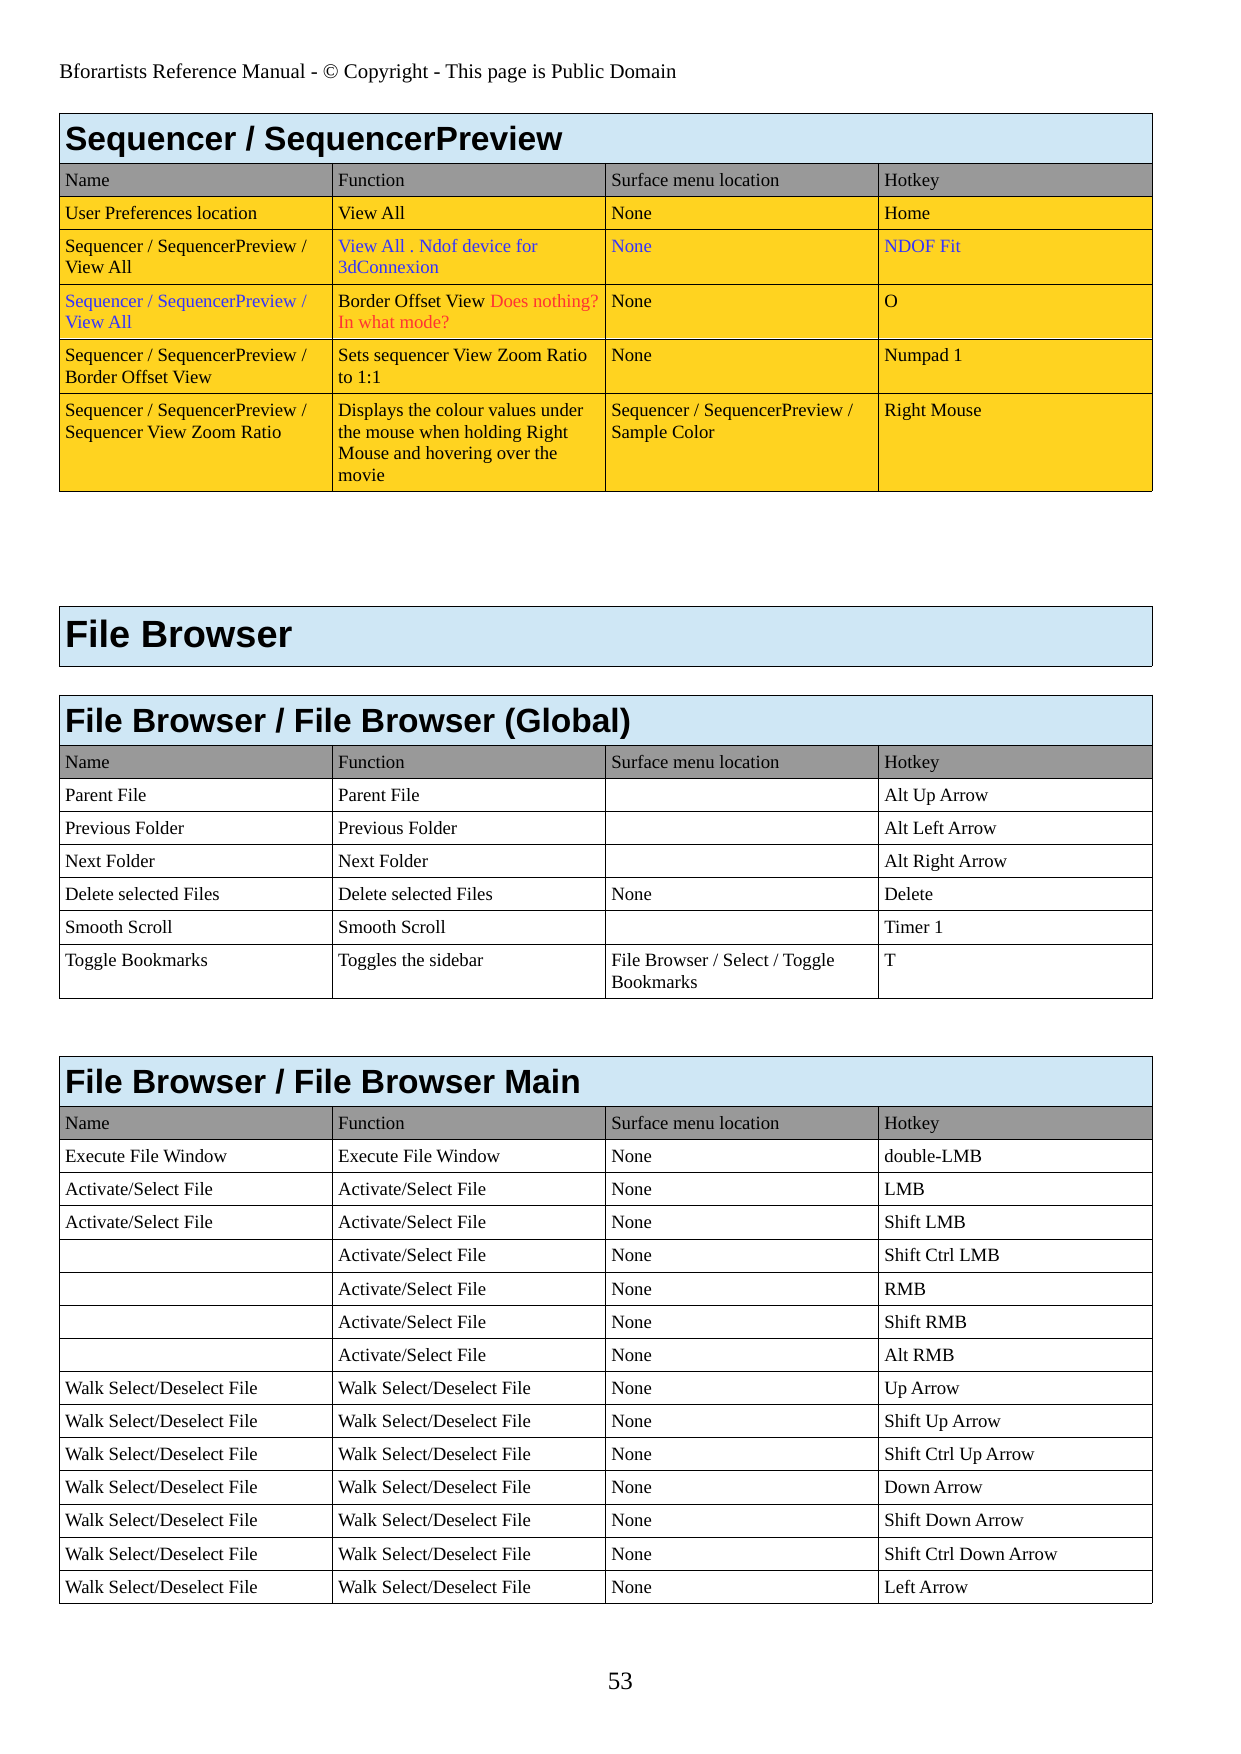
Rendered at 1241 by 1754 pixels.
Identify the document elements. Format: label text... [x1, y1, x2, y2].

table_cell Sequencer / SequencerPreview / View All [60, 285, 332, 338]
table_cell Surface menu location [606, 746, 878, 778]
table_cell Sequencer / SequencerPreview / Sequencer View Zoom Ratio [60, 394, 332, 491]
table_cell Activate/Select File [60, 1173, 332, 1205]
table_cell Walk Select/Deselect File [60, 1571, 332, 1603]
table_cell Sequencer / SequencerPreview / Sample Color [606, 394, 878, 491]
table_cell None [606, 1571, 878, 1603]
table_cell Shift Up Arrow [879, 1405, 1152, 1437]
table_cell Name [60, 164, 332, 196]
table_cell Name [60, 1107, 332, 1139]
table_cell None [606, 1505, 878, 1537]
table_cell Sets sequencer View Zoom Ratio to 1:1 [333, 340, 605, 393]
table_cell Alt Right Arrow [879, 845, 1152, 877]
table_header Sequencer / SequencerPreview [60, 114, 1152, 163]
table_cell None [606, 1240, 878, 1272]
table_cell Execute File Window [60, 1140, 332, 1172]
table_cell None [606, 1339, 878, 1371]
table_cell Next Folder [60, 845, 332, 877]
table_cell Execute File Window [333, 1140, 605, 1172]
table_cell Up Arrow [879, 1372, 1152, 1404]
table_cell Previous Folder [333, 812, 605, 844]
table_cell Home [879, 197, 1152, 229]
table_cell Walk Select/Deselect File [333, 1538, 605, 1570]
table_cell Surface menu location [606, 164, 878, 196]
table_cell Shift Ctrl LMB [879, 1240, 1152, 1272]
table_cell Sequencer / SequencerPreview / View All [60, 230, 332, 284]
table_cell Left Arrow [879, 1571, 1152, 1603]
table_cell Walk Select/Deselect File [333, 1372, 605, 1404]
table_cell double-LMB [879, 1140, 1152, 1172]
table_cell O [879, 285, 1152, 338]
table_cell None [606, 878, 878, 910]
table_cell Function [333, 746, 605, 778]
table_cell Activate/Select File [333, 1173, 605, 1205]
table_cell Walk Select/Deselect File [60, 1538, 332, 1570]
table_cell [60, 1306, 332, 1338]
table_cell Alt Left Arrow [879, 812, 1152, 844]
table_cell Smooth Scroll [60, 911, 332, 943]
table_cell Displays the colour values under the mouse when holding Right Mouse and hovering over the movie [333, 394, 605, 491]
table_cell [606, 812, 878, 844]
table_cell Activate/Select File [333, 1240, 605, 1272]
table_cell [606, 779, 878, 811]
table_cell Walk Select/Deselect File [60, 1372, 332, 1404]
table_cell None [606, 1306, 878, 1338]
table_cell Shift Down Arrow [879, 1505, 1152, 1537]
table_cell None [606, 285, 878, 338]
table_cell Walk Select/Deselect File [333, 1571, 605, 1603]
table_cell None [606, 230, 878, 284]
table_header File Browser / File Browser (Global) [60, 696, 1152, 745]
table_cell Activate/Select File [60, 1206, 332, 1238]
table_cell Hotkey [879, 746, 1152, 778]
table_cell None [606, 1405, 878, 1437]
table_cell Function [333, 1107, 605, 1139]
table_cell Parent File [333, 779, 605, 811]
table_cell Numpad 1 [879, 340, 1152, 393]
table_cell Surface menu location [606, 1107, 878, 1139]
table_cell Walk Select/Deselect File [333, 1405, 605, 1437]
table_cell None [606, 197, 878, 229]
table_cell Down Arrow [879, 1471, 1152, 1503]
table_cell File Browser / Select / Toggle Bookmarks [606, 945, 878, 998]
table_cell Activate/Select File [333, 1306, 605, 1338]
table_cell [606, 911, 878, 943]
table_cell Shift Ctrl Down Arrow [879, 1538, 1152, 1570]
table_cell Right Mouse [879, 394, 1152, 491]
table_cell None [606, 340, 878, 393]
table_cell Shift RMB [879, 1306, 1152, 1338]
table_cell None [606, 1438, 878, 1470]
table_cell None [606, 1206, 878, 1238]
table_cell Walk Select/Deselect File [333, 1505, 605, 1537]
table_cell Name [60, 746, 332, 778]
table_cell Walk Select/Deselect File [333, 1471, 605, 1503]
table_cell [60, 1273, 332, 1305]
table_cell Walk Select/Deselect File [60, 1405, 332, 1437]
table_cell Walk Select/Deselect File [60, 1505, 332, 1537]
table_cell View All [333, 197, 605, 229]
table_cell Timer 1 [879, 911, 1152, 943]
table_cell Function [333, 164, 605, 196]
table_header File Browser / File Browser Main [60, 1057, 1152, 1106]
table_cell RMB [879, 1273, 1152, 1305]
table_cell Walk Select/Deselect File [60, 1438, 332, 1470]
table_cell User Preferences location [60, 197, 332, 229]
table_cell Activate/Select File [333, 1206, 605, 1238]
table_cell Delete selected Files [333, 878, 605, 910]
table_cell Alt RMB [879, 1339, 1152, 1371]
table_cell Sequencer / SequencerPreview / Border Offset View [60, 340, 332, 393]
table_cell T [879, 945, 1152, 998]
table_cell [60, 1240, 332, 1272]
table_cell Delete [879, 878, 1152, 910]
table_cell Toggles the sidebar [333, 945, 605, 998]
table_cell View All . Ndof device for 3dConnexion [333, 230, 605, 284]
table_cell None [606, 1538, 878, 1570]
table_cell Activate/Select File [333, 1273, 605, 1305]
table_cell None [606, 1273, 878, 1305]
table_cell LMB [879, 1173, 1152, 1205]
table_cell Previous Folder [60, 812, 332, 844]
table_cell [60, 1339, 332, 1371]
table_cell Walk Select/Deselect File [60, 1471, 332, 1503]
table_header File Browser [60, 607, 1152, 666]
table_cell Hotkey [879, 1107, 1152, 1139]
table_cell [606, 845, 878, 877]
table_cell Toggle Bookmarks [60, 945, 332, 998]
table_cell Alt Up Arrow [879, 779, 1152, 811]
table_cell Smooth Scroll [333, 911, 605, 943]
table_cell None [606, 1372, 878, 1404]
table_cell None [606, 1140, 878, 1172]
table_cell Hotkey [879, 164, 1152, 196]
table_cell Walk Select/Deselect File [333, 1438, 605, 1470]
table_cell None [606, 1173, 878, 1205]
table_cell NDOF Fit [879, 230, 1152, 284]
table_cell Delete selected Files [60, 878, 332, 910]
table_cell Parent File [60, 779, 332, 811]
table_cell Shift LMB [879, 1206, 1152, 1238]
table_cell Border Offset View Does nothing? In what mode? [333, 285, 605, 338]
table_cell Activate/Select File [333, 1339, 605, 1371]
table_cell Next Folder [333, 845, 605, 877]
table_cell None [606, 1471, 878, 1503]
table_cell Shift Ctrl Up Arrow [879, 1438, 1152, 1470]
